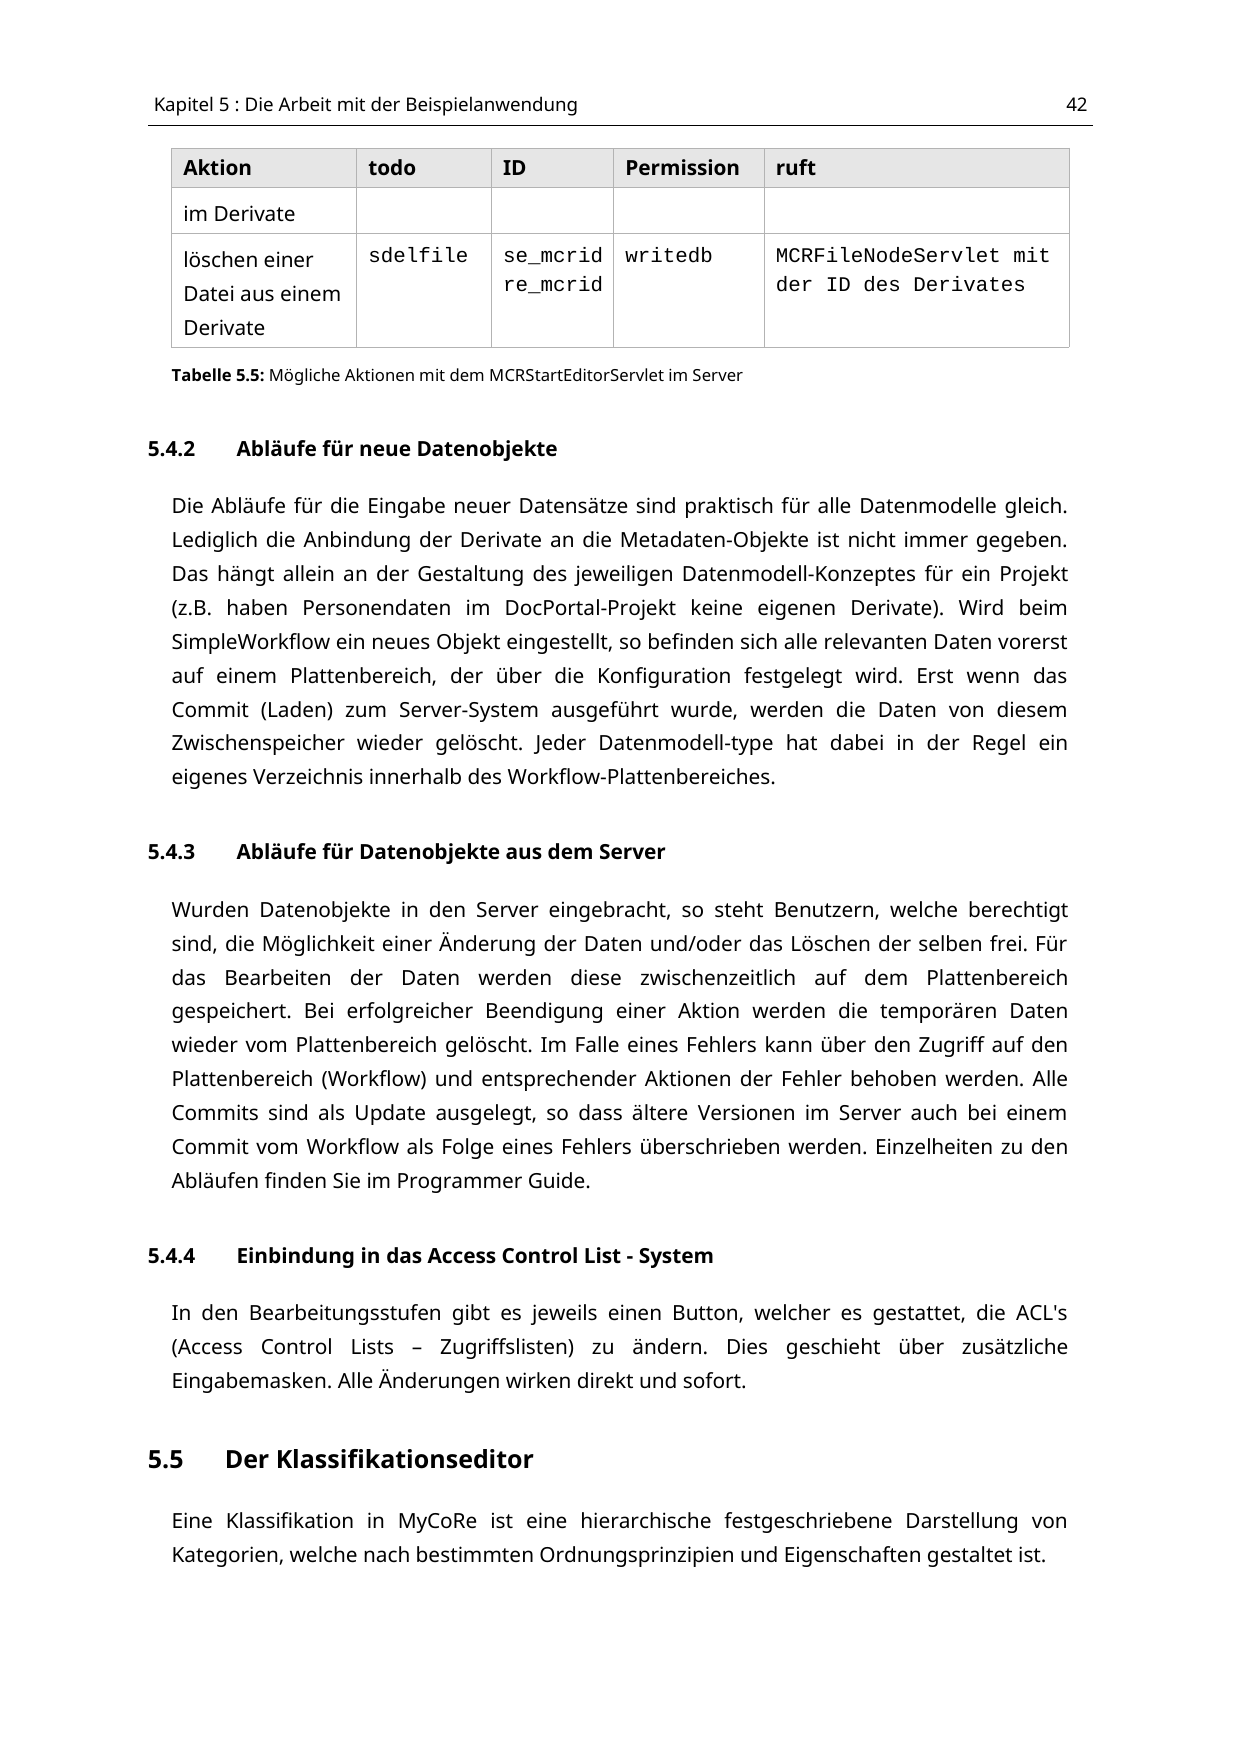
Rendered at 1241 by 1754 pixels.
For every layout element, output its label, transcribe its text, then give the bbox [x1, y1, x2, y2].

text Wurden Datenobjekte in den Server eingebracht, so steht Benutzern, welche berechtigt sind, die Möglichkeit einer Änderung der Daten und/oder das Löschen der selben frei. Für das Bearbeiten der Daten werden diese zwischenzeitlich auf dem Plattenbereich gespeichert. Bei erfolgreicher Beendigung einer Aktion werden die temporären Daten wieder vom Plattenbereich gelöscht. Im Falle eines Fehlers kann über den Zugriff auf den Plattenbereich (Workflow) und entsprechender Aktionen der Fehler behoben werden. Alle Commits sind als Update ausgelegt, so dass ältere Versionen im Server auch bei einem Commit vom Workflow als Folge eines Fehlers überschrieben werden. Einzelheiten zu den Abläufen finden Sie im Programmer Guide. [171, 895, 1069, 1194]
table_header ruft [765, 149, 1069, 187]
table_cell se_mcridre_mcrid [492, 234, 613, 347]
text In den Bearbeitungsstufen gibt es jeweils einen Button, welcher es gestattet, die ACL's (Access Control Lists – Zugriffslisten) zu ändern. Dies geschieht über zusätzliche Eingabemasken. Alle Änderungen wirken direkt und sofort. [171, 1298, 1069, 1394]
table_header ID [492, 149, 613, 187]
table_cell MCRFileNodeServlet mit der ID des Derivates [765, 234, 1069, 347]
table_cell im Derivate [172, 188, 356, 233]
text Die Abläufe für die Eingabe neuer Datensätze sind praktisch für alle Datenmodelle gleich. Lediglich die Anbindung der Derivate an die Metadaten-Objekte ist nicht immer gegeben. Das hängt allein an der Gestaltung des jeweiligen Datenmodell-Konzeptes für ein Projekt (z.B. haben Personendaten im DocPortal-Projekt keine eigenen Derivate). Wird beim SimpleWorkflow ein neues Objekt eingestellt, so befinden sich alle relevanten Daten vorerst auf einem Plattenbereich, der über die Konfiguration festgelegt wird. Erst wenn das Commit (Laden) zum Server-System ausgeführt wurde, werden die Daten von diesem Zwischenspeicher wieder gelöscht. Jeder Datenmodell-type hat dabei in der Regel ein eigenes Verzeichnis innerhalb des Workflow-Plattenbereiches. [171, 492, 1069, 791]
subtitle Einbindung in das Access Control List - System [148, 1241, 1092, 1269]
table_cell [765, 188, 1069, 233]
table_header Permission [614, 149, 764, 187]
table_cell löschen einer Datei aus einem Derivate [172, 234, 356, 347]
subtitle Der Klassifikationseditor [148, 1442, 1092, 1476]
table_header Aktion [172, 149, 356, 187]
table_cell [357, 188, 491, 233]
text Tabelle 5.5: Mögliche Aktionen mit dem MCRStartEditorServlet im Server [171, 364, 1069, 387]
subtitle Abläufe für Datenobjekte aus dem Server [148, 837, 1092, 866]
table_cell writedb [614, 234, 764, 347]
table_cell [614, 188, 764, 233]
table_header todo [357, 149, 491, 187]
table_cell sdelfile [357, 234, 491, 347]
subtitle Abläufe für neue Datenobjekte [148, 434, 1092, 462]
table_cell [492, 188, 613, 233]
text Eine Klassifikation in MyCoRe ist eine hierarchische festgeschriebene Darstellung von Kategorien, welche nach bestimmten Ordnungsprinzipien und Eigenschaften gestaltet ist. [171, 1506, 1069, 1568]
